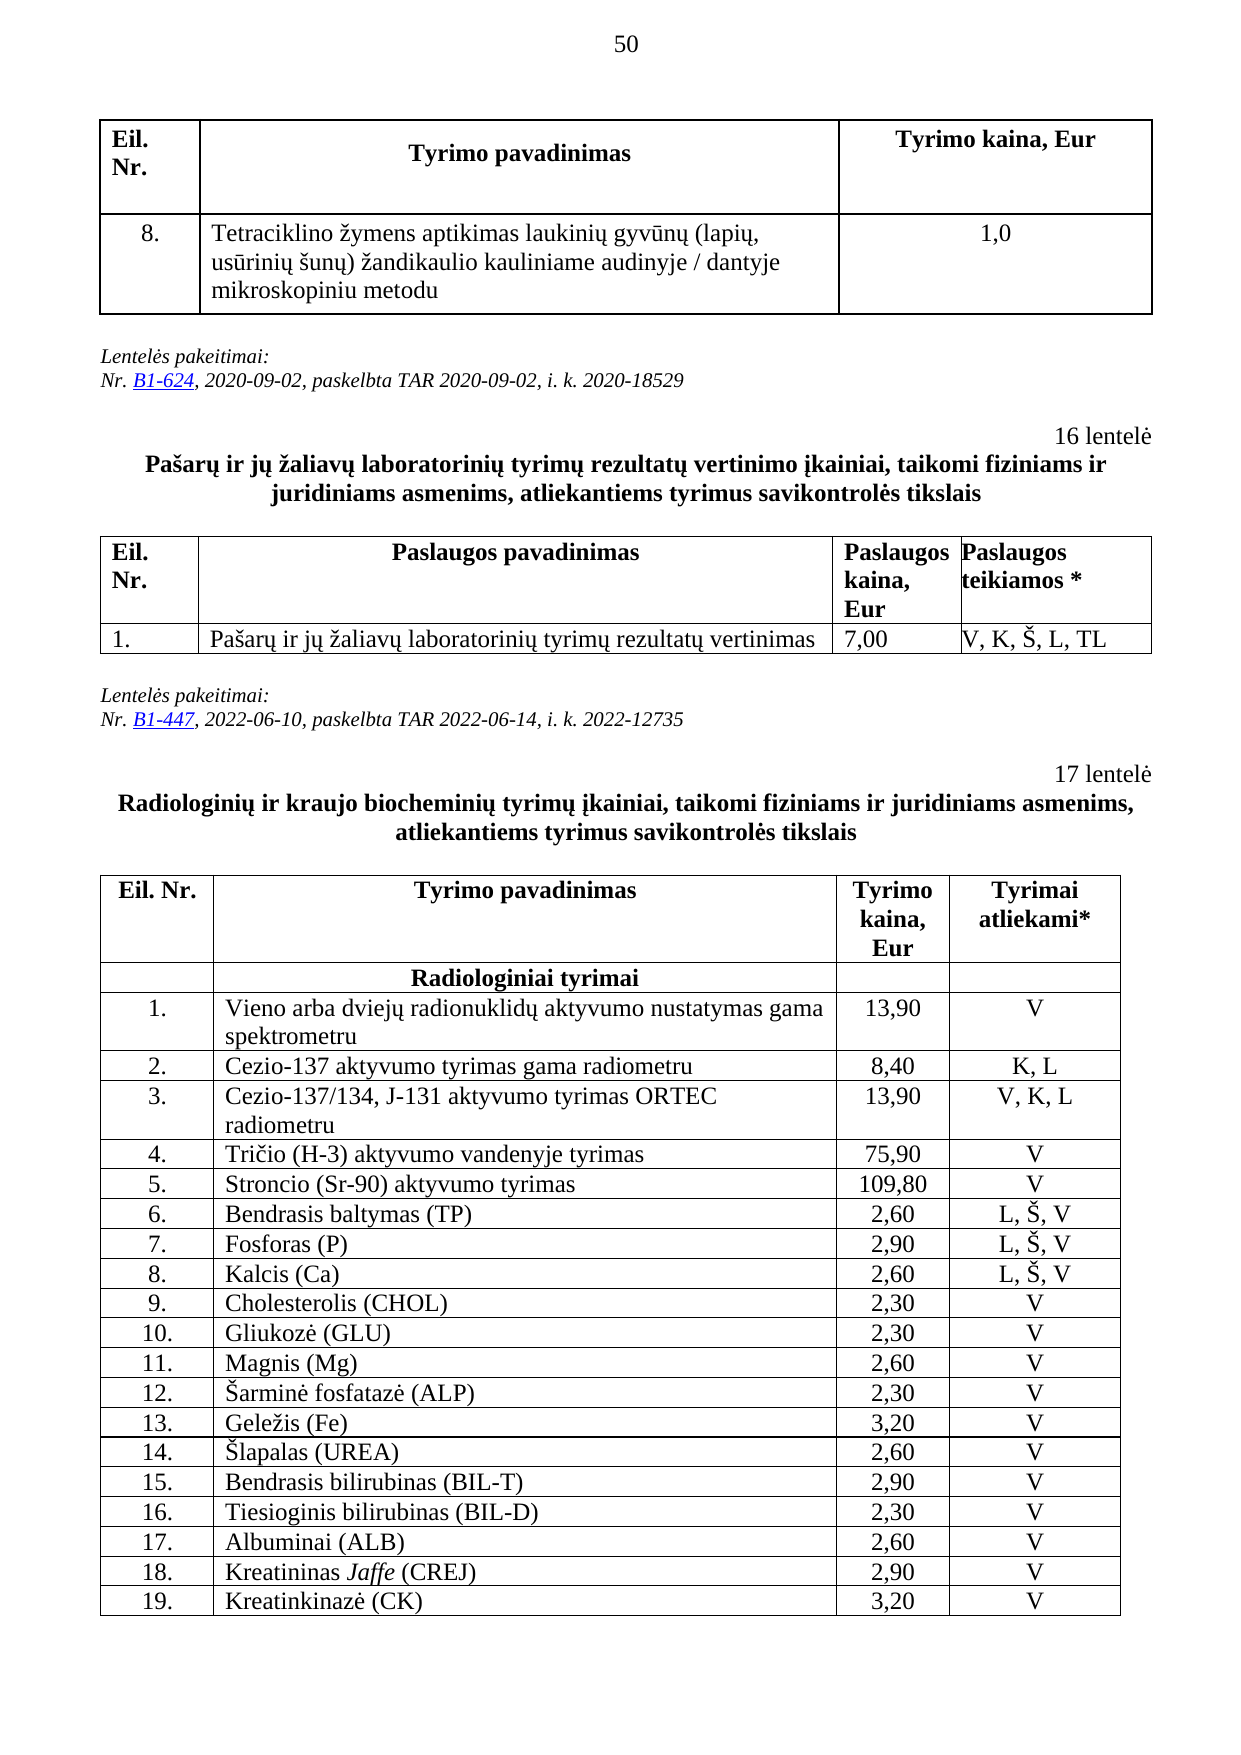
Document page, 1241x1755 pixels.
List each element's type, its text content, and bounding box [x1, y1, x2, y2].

table_cell Tričio (H-3) aktyvumo vandenyje tyrimas [214, 1140, 836, 1168]
table_cell 13,90 [837, 993, 949, 1050]
text Nr. B1-624, 2020-09-02, paskelbta TAR 2020-09-02, i. k. 2020-18529 [100, 368, 1152, 392]
table_cell V [950, 1378, 1120, 1407]
table_cell Kreatininas Jaffe (CREJ) [214, 1557, 836, 1585]
table_cell V [950, 1318, 1120, 1347]
table_cell Stroncio (Sr-90) aktyvumo tyrimas [214, 1169, 836, 1198]
table_cell V [950, 1289, 1120, 1317]
table_cell Šarminė fosfatazė (ALP) [214, 1378, 836, 1407]
table_cell V [950, 1140, 1120, 1168]
table_cell Geležis (Fe) [214, 1408, 836, 1436]
table_cell V [950, 1527, 1120, 1556]
table_cell 16. [101, 1497, 213, 1526]
table_cell [101, 963, 213, 992]
text 16 lentelė [100, 421, 1152, 449]
table_cell 18. [101, 1557, 213, 1585]
table_cell Cezio-137/134, J-131 aktyvumo tyrimas ORTEC radiometru [214, 1081, 836, 1138]
text Lentelės pakeitimai: [100, 344, 1152, 368]
table_header Tyrimo kaina, Eur [837, 876, 949, 962]
table_cell V [950, 1438, 1120, 1466]
table_header Paslaugos kaina, Eur [833, 537, 961, 623]
table_header Tyrimo kaina, Eur [840, 121, 1151, 213]
table_cell 13,90 [837, 1081, 949, 1138]
table_cell Magnis (Mg) [214, 1348, 836, 1377]
table_cell Cezio-137 aktyvumo tyrimas gama radiometru [214, 1051, 836, 1080]
table_cell Pašarų ir jų žaliavų laboratorinių tyrimų rezultatų vertinimas [199, 624, 832, 653]
table_cell 2,60 [837, 1527, 949, 1556]
table_cell L, Š, V [950, 1259, 1120, 1287]
table_cell 6. [101, 1199, 213, 1228]
table_cell Tiesioginis bilirubinas (BIL-D) [214, 1497, 836, 1526]
table_cell 1. [101, 993, 213, 1050]
table_cell Albuminai (ALB) [214, 1527, 836, 1556]
table_cell V, K, Š, L, TL [962, 624, 1151, 653]
table_cell Tetraciklino žymens aptikimas laukinių gyvūnų (lapių, usūrinių šunų) žandikaulio kauliniame audinyje / dantyje mikroskopiniu metodu [201, 215, 838, 313]
table_cell 17. [101, 1527, 213, 1556]
table_cell Kalcis (Ca) [214, 1259, 836, 1287]
table_cell Fosforas (P) [214, 1229, 836, 1258]
table_cell V, K, L [950, 1081, 1120, 1138]
table_cell V [950, 1408, 1120, 1436]
table_header Tyrimai atliekami* [950, 876, 1120, 962]
table_cell L, Š, V [950, 1199, 1120, 1228]
table_cell 11. [101, 1348, 213, 1377]
table_cell 4. [101, 1140, 213, 1168]
table_cell 2,60 [837, 1259, 949, 1287]
table_cell 7. [101, 1229, 213, 1258]
table_cell 2,30 [837, 1497, 949, 1526]
table_cell 8. [101, 1259, 213, 1287]
table_header Eil. Nr. [101, 121, 199, 213]
table_cell Cholesterolis (CHOL) [214, 1289, 836, 1317]
table_cell 5. [101, 1169, 213, 1198]
table_cell 3. [101, 1081, 213, 1138]
table_cell 75,90 [837, 1140, 949, 1168]
table_cell 8. [101, 215, 199, 313]
table_cell 7,00 [833, 624, 961, 653]
table_cell [837, 963, 949, 992]
text Nr. B1-447, 2022-06-10, paskelbta TAR 2022-06-14, i. k. 2022-12735 [100, 707, 1152, 731]
table_header Eil. Nr. [101, 876, 213, 962]
table_cell [950, 963, 1120, 992]
table_cell Šlapalas (UREA) [214, 1438, 836, 1466]
table_cell K, L [950, 1051, 1120, 1080]
table_cell 2,90 [837, 1229, 949, 1258]
table_cell 1. [101, 624, 198, 653]
table_cell V [950, 1497, 1120, 1526]
table_cell 2,90 [837, 1467, 949, 1496]
table_cell 19. [101, 1586, 213, 1615]
table_cell Kreatinkinazė (CK) [214, 1586, 836, 1615]
table_cell 3,20 [837, 1586, 949, 1615]
table_cell Bendrasis bilirubinas (BIL-T) [214, 1467, 836, 1496]
table_cell 2,30 [837, 1318, 949, 1347]
table_cell 14. [101, 1438, 213, 1466]
table_header Tyrimo pavadinimas [201, 121, 838, 213]
table_cell 2,60 [837, 1348, 949, 1377]
table_header Eil. Nr. [101, 537, 198, 623]
table_cell V [950, 993, 1120, 1050]
table_cell V [950, 1586, 1120, 1615]
table_cell 8,40 [837, 1051, 949, 1080]
table_cell 3,20 [837, 1408, 949, 1436]
text Pašarų ir jų žaliavų laboratorinių tyrimų rezultatų vertinimo įkainiai, taikomi fiziniams ir juridiniams asmenims, atliekantiems tyrimus savikontrolės tikslais [100, 449, 1152, 507]
table_cell 15. [101, 1467, 213, 1496]
table_cell Bendrasis baltymas (TP) [214, 1199, 836, 1228]
table_cell 2,90 [837, 1557, 949, 1585]
table_header Paslaugos pavadinimas [199, 537, 832, 623]
table_cell V [950, 1348, 1120, 1377]
table_cell 2,30 [837, 1378, 949, 1407]
table_cell V [950, 1467, 1120, 1496]
table_cell 2,60 [837, 1438, 949, 1466]
table_cell Radiologiniai tyrimai [214, 963, 836, 992]
text Radiologinių ir kraujo biocheminių tyrimų įkainiai, taikomi fiziniams ir juridiniams asmenims, atliekantiems tyrimus savikontrolės tikslais [100, 788, 1152, 846]
table_cell L, Š, V [950, 1229, 1120, 1258]
table_cell 13. [101, 1408, 213, 1436]
table_cell V [950, 1557, 1120, 1585]
table_cell 12. [101, 1378, 213, 1407]
table_cell 9. [101, 1289, 213, 1317]
table_cell 2. [101, 1051, 213, 1080]
table_cell Vieno arba dviejų radionuklidų aktyvumo nustatymas gama spektrometru [214, 993, 836, 1050]
table_header Tyrimo pavadinimas [214, 876, 836, 962]
table_cell 1,0 [840, 215, 1151, 313]
table_header Paslaugos teikiamos * [962, 537, 1151, 623]
table_cell 2,60 [837, 1199, 949, 1228]
table_cell 109,80 [837, 1169, 949, 1198]
table_cell 10. [101, 1318, 213, 1347]
text Lentelės pakeitimai: [100, 683, 1152, 707]
text 17 lentelė [100, 759, 1152, 788]
table_cell V [950, 1169, 1120, 1198]
table_cell Gliukozė (GLU) [214, 1318, 836, 1347]
table_cell 2,30 [837, 1289, 949, 1317]
